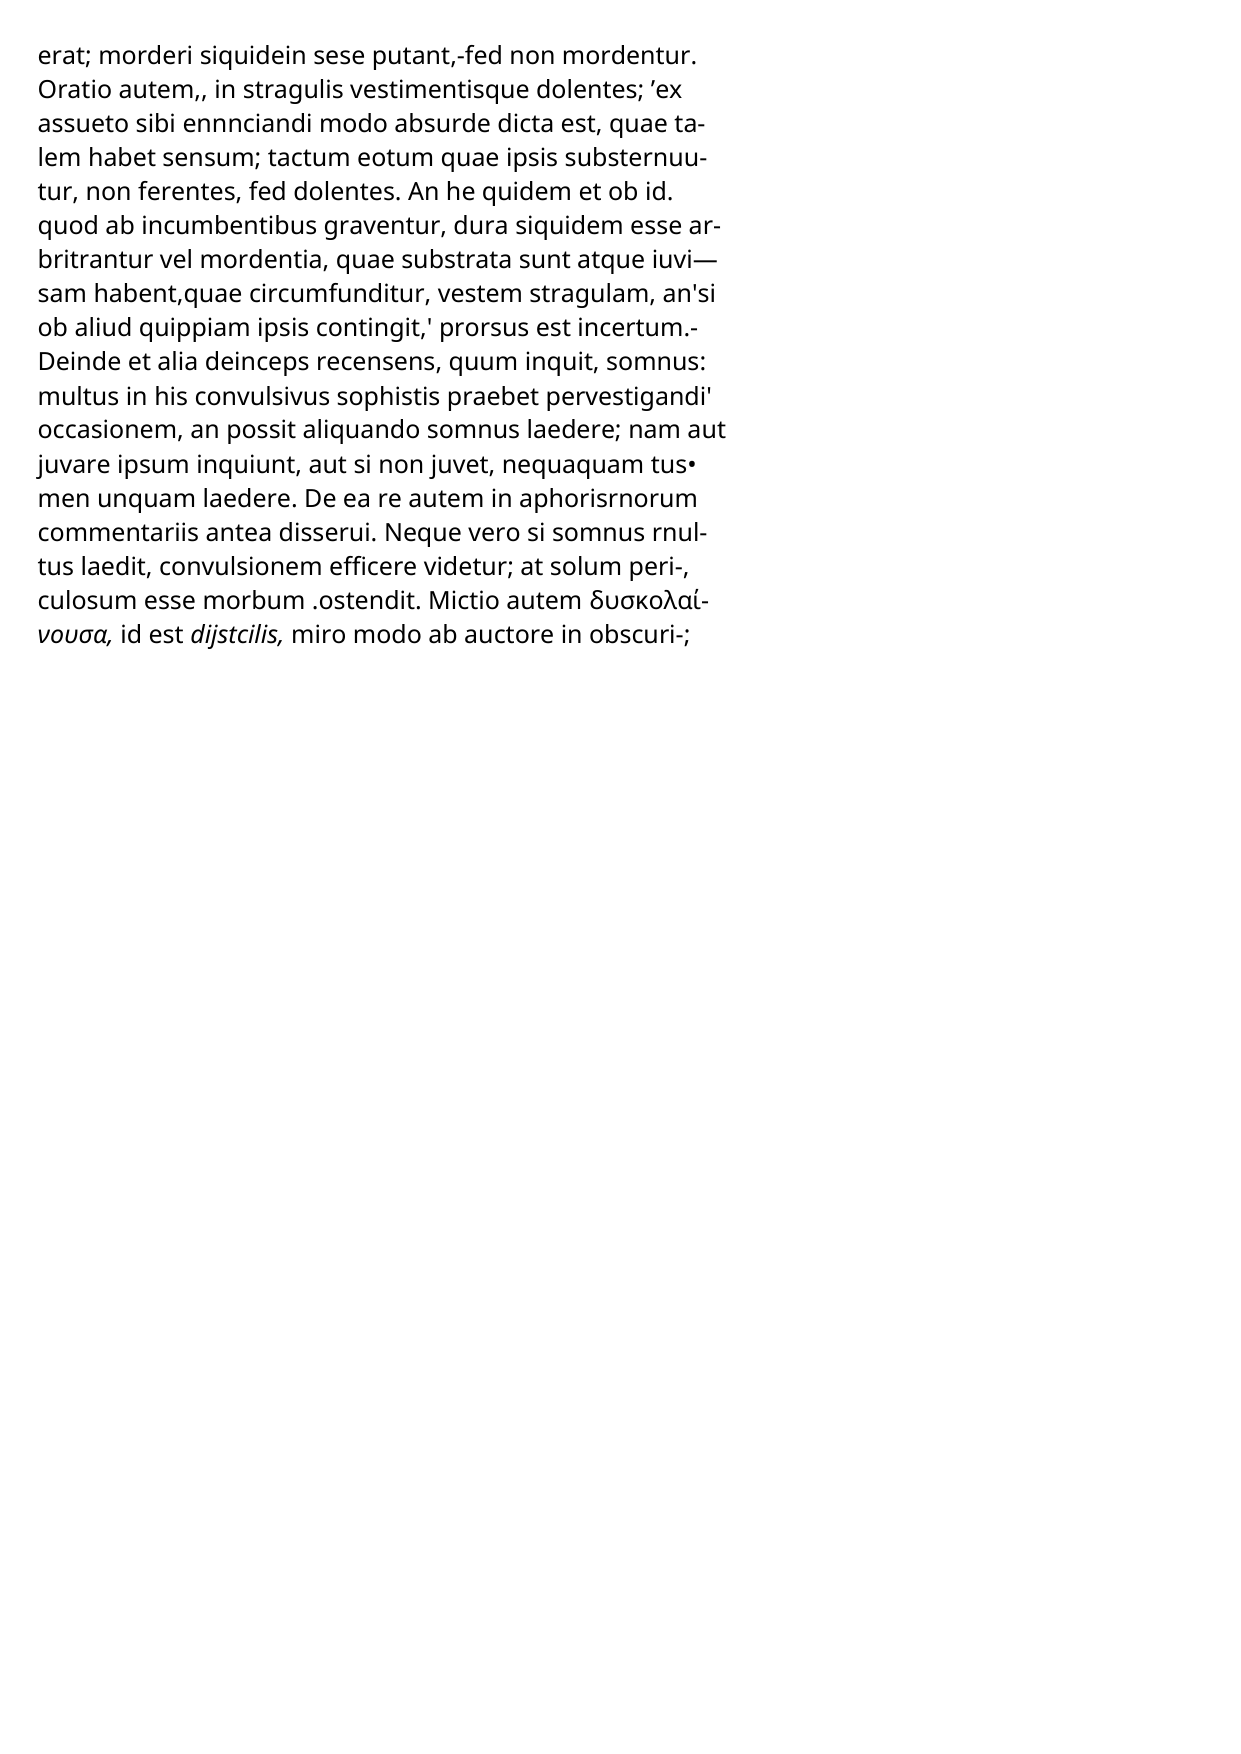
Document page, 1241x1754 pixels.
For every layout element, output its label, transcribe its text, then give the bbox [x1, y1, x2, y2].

text erat; morderi siquidein sese putant,-fed non mordentur. Oratio autem,, in stragulis vestimentisque dolentes; ’ex assueto sibi ennnciandi modo absurde dicta est, quae ta- lem habet sensum; tactum eotum quae ipsis substernuu- tur, non ferentes, fed dolentes. An he quidem et ob id. quod ab incumbentibus graventur, dura siquidem esse ar- britrantur vel mordentia, quae substrata sunt atque iuvi— sam habent,quae circumfunditur, vestem stragulam, an'si ob aliud quippiam ipsis contingit,' prorsus est incertum.- Deinde et alia deinceps recensens, quum inquit, somnus: multus in his convulsivus sophistis praebet pervestigandi' occasionem, an possit aliquando somnus laedere; nam aut juvare ipsum inquiunt, aut si non juvet, nequaquam tus• men unquam laedere. De ea re autem in aphorisrnorum commentariis antea disserui. Neque vero si somnus rnul- tus laedit, convulsionem efficere videtur; at solum peri-, culosum esse morbum .ostendit. Mictio autem δυσκολαί- νουσα, id est dijstcilis, miro modo ab auctore in obscuri-; [37, 37, 1203, 651]
